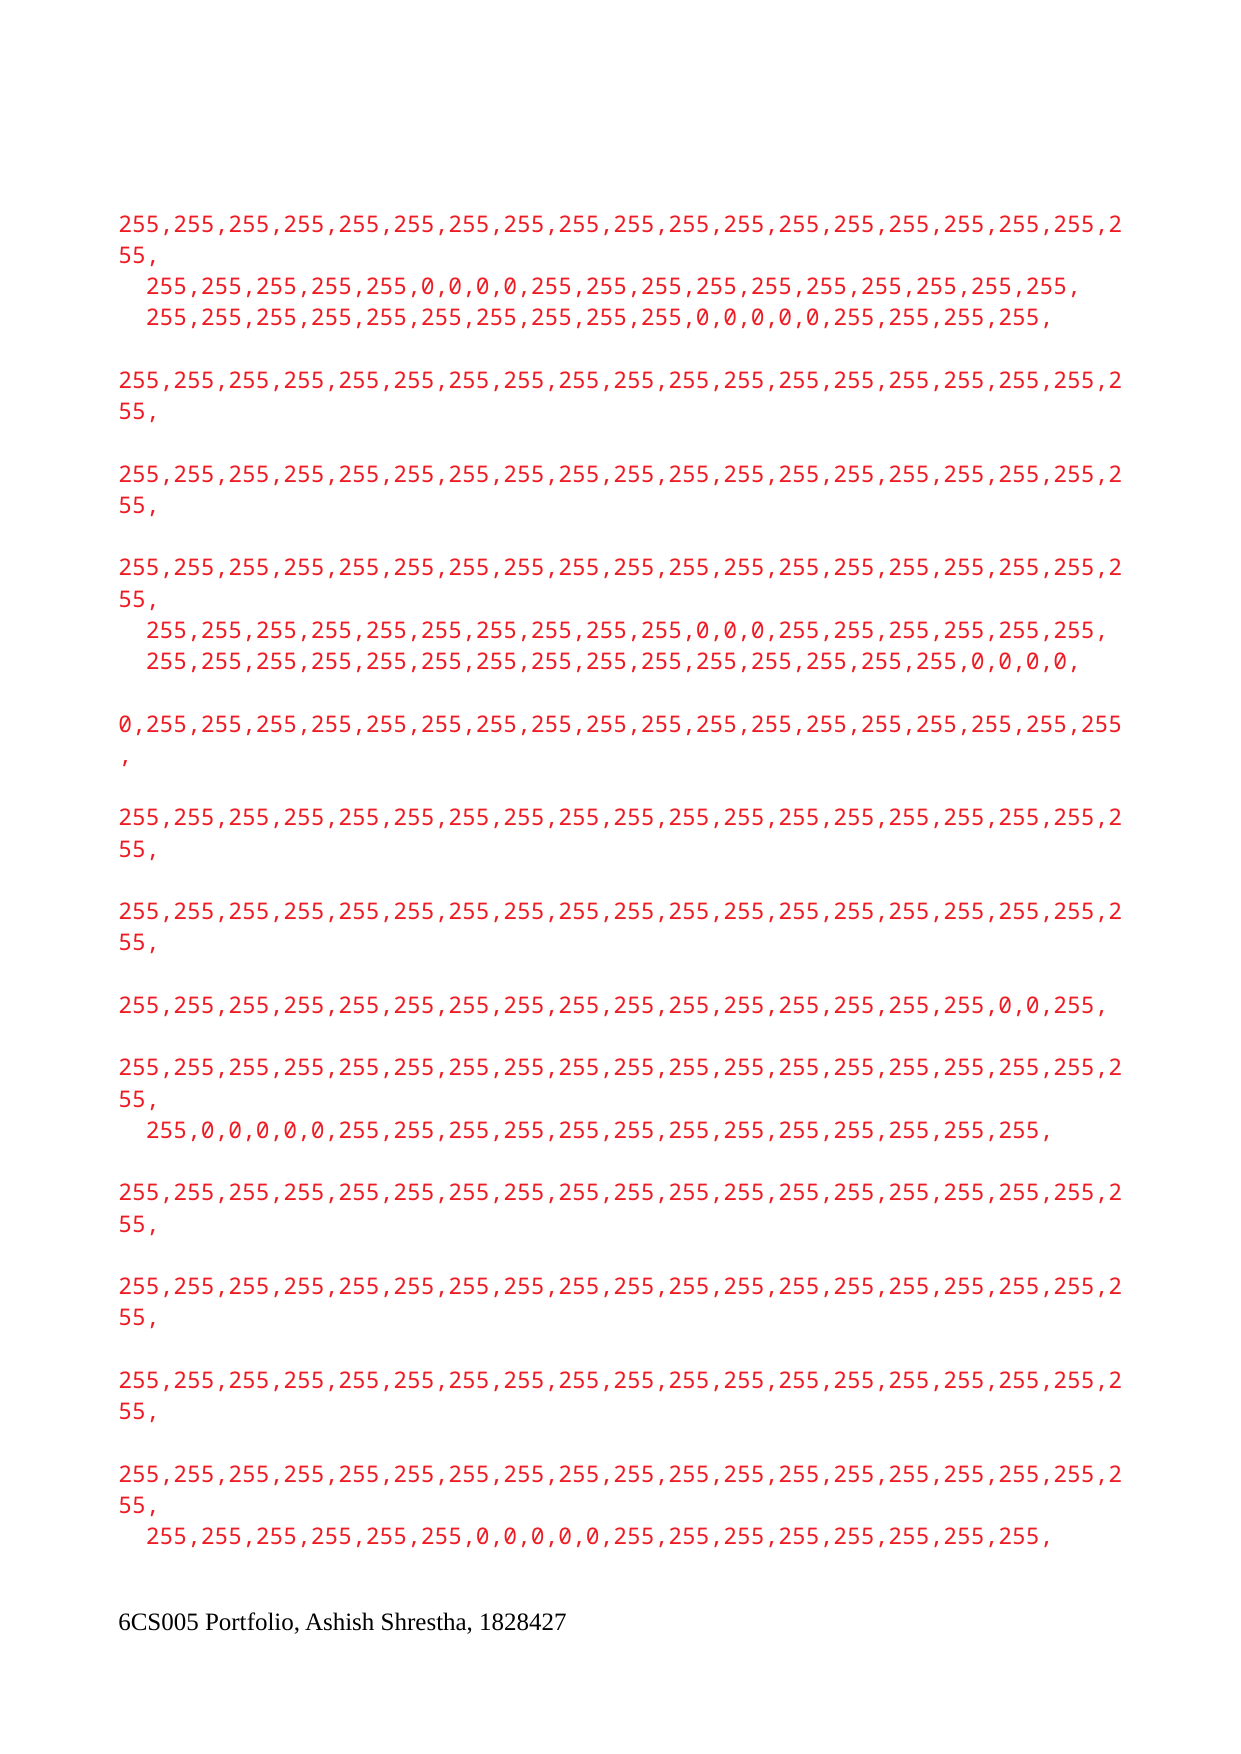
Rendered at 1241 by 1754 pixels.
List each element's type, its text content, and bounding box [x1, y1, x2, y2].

text 255,255,255,255,255,255,255,255,255,255,255,255,255,255,255,255,255,255,255, [118, 1145, 1122, 1239]
text 255,255,255,255,255,255,255,255,255,255,255,255,255,255,255,255,255,255,255, [118, 864, 1122, 958]
text 255,255,255,255,255,255,255,255,255,255,255,255,255,255,255,255,255,255,255, [118, 1426, 1122, 1520]
text 255,255,255,255,255,255,255,255,255,255,255,255,255,255,255,255,255,255,255, [118, 770, 1122, 864]
text 255,255,255,255,255,0,0,0,0,255,255,255,255,255,255,255,255,255,255, [118, 270, 1122, 301]
text 255,255,255,255,255,255,255,255,255,255,255,255,255,255,255,255,255,255,255, [118, 1239, 1122, 1333]
text 255,255,255,255,255,255,0,0,0,0,0,255,255,255,255,255,255,255,255, [118, 1520, 1122, 1551]
text 255,255,255,255,255,255,255,255,255,255,255,255,255,255,255,255,255,255,255, [118, 426, 1122, 520]
text 255,255,255,255,255,255,255,255,255,255,0,0,0,0,0,255,255,255,255, [118, 301, 1122, 333]
text 255,255,255,255,255,255,255,255,255,255,255,255,255,255,255,255,255,255,255, [118, 1020, 1122, 1114]
text 255,255,255,255,255,255,255,255,255,255,255,255,255,255,255,0,0,0,0, [118, 645, 1122, 676]
text 255,255,255,255,255,255,255,255,255,255,255,255,255,255,255,255,255,255,255, [118, 520, 1122, 614]
text 255,0,0,0,0,0,255,255,255,255,255,255,255,255,255,255,255,255,255, [118, 1114, 1122, 1145]
text 255,255,255,255,255,255,255,255,255,255,255,255,255,255,255,255,255,255,255, [118, 176, 1122, 270]
text 0,255,255,255,255,255,255,255,255,255,255,255,255,255,255,255,255,255,255, [118, 676, 1122, 770]
text 255,255,255,255,255,255,255,255,255,255,255,255,255,255,255,255,255,255,255, [118, 333, 1122, 426]
text 255,255,255,255,255,255,255,255,255,255,0,0,0,255,255,255,255,255,255, [118, 614, 1122, 645]
text 255,255,255,255,255,255,255,255,255,255,255,255,255,255,255,255,0,0,255, [118, 958, 1122, 1020]
text 255,255,255,255,255,255,255,255,255,255,255,255,255,255,255,255,255,255,255, [118, 1333, 1122, 1426]
